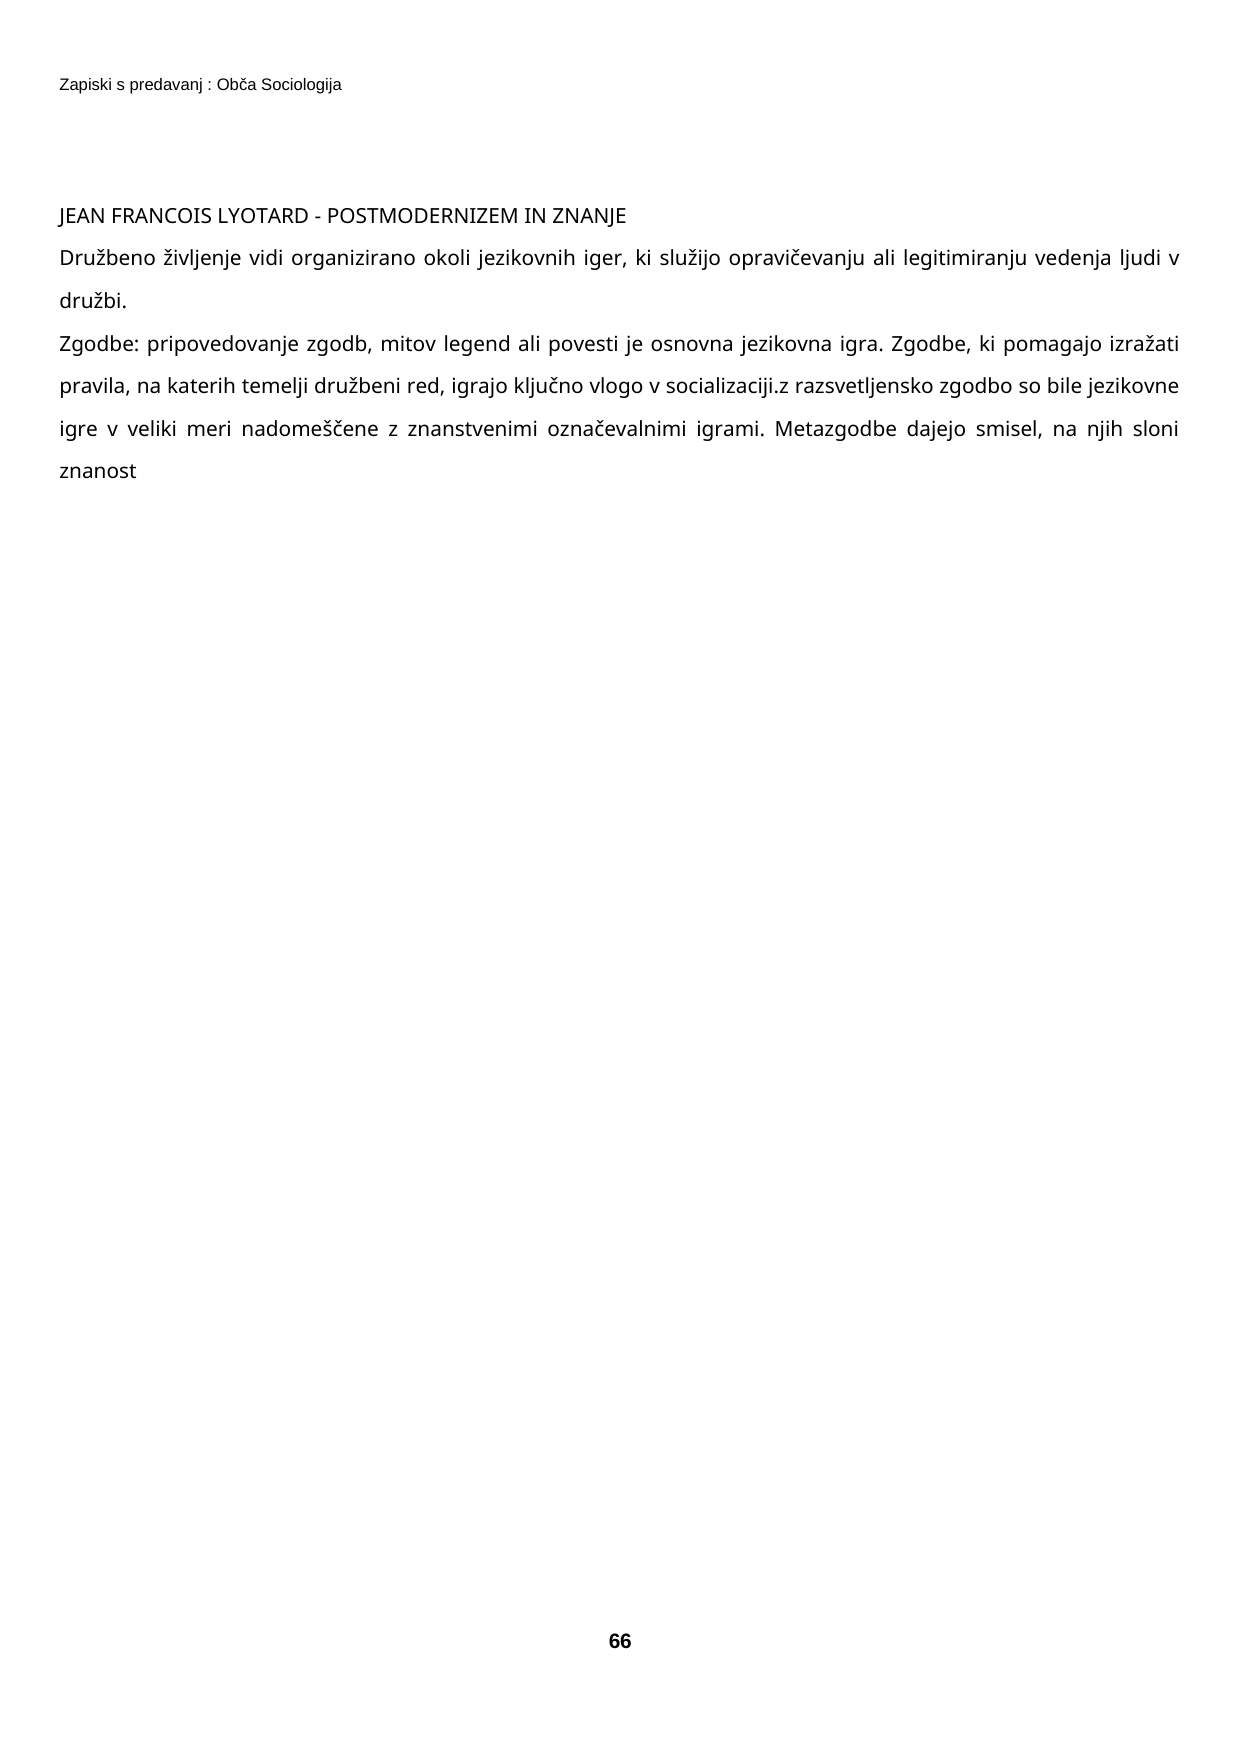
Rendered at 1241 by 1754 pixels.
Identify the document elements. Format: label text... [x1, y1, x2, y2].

text JEAN FRANCOIS LYOTARD - POSTMODERNIZEM IN ZNANJE [59, 201, 1181, 229]
text Zgodbe: pripovedovanje zgodb, mitov legend ali povesti je osnovna jezikovna igra. Zgodbe, ki pomagajo izražati pravila, na katerih temelji družbeni red, igrajo ključno vlogo v socializaciji.z razsvetljensko zgodbo so bile jezikovne igre v veliki meri nadomeščene z znanstvenimi označevalnimi igrami. Metazgodbe dajejo smisel, na njih sloni znanost [59, 329, 1181, 485]
text Družbeno življenje vidi organizirano okoli jezikovnih iger, ki služijo opravičevanju ali legitimiranju vedenja ljudi v družbi. [59, 243, 1181, 314]
